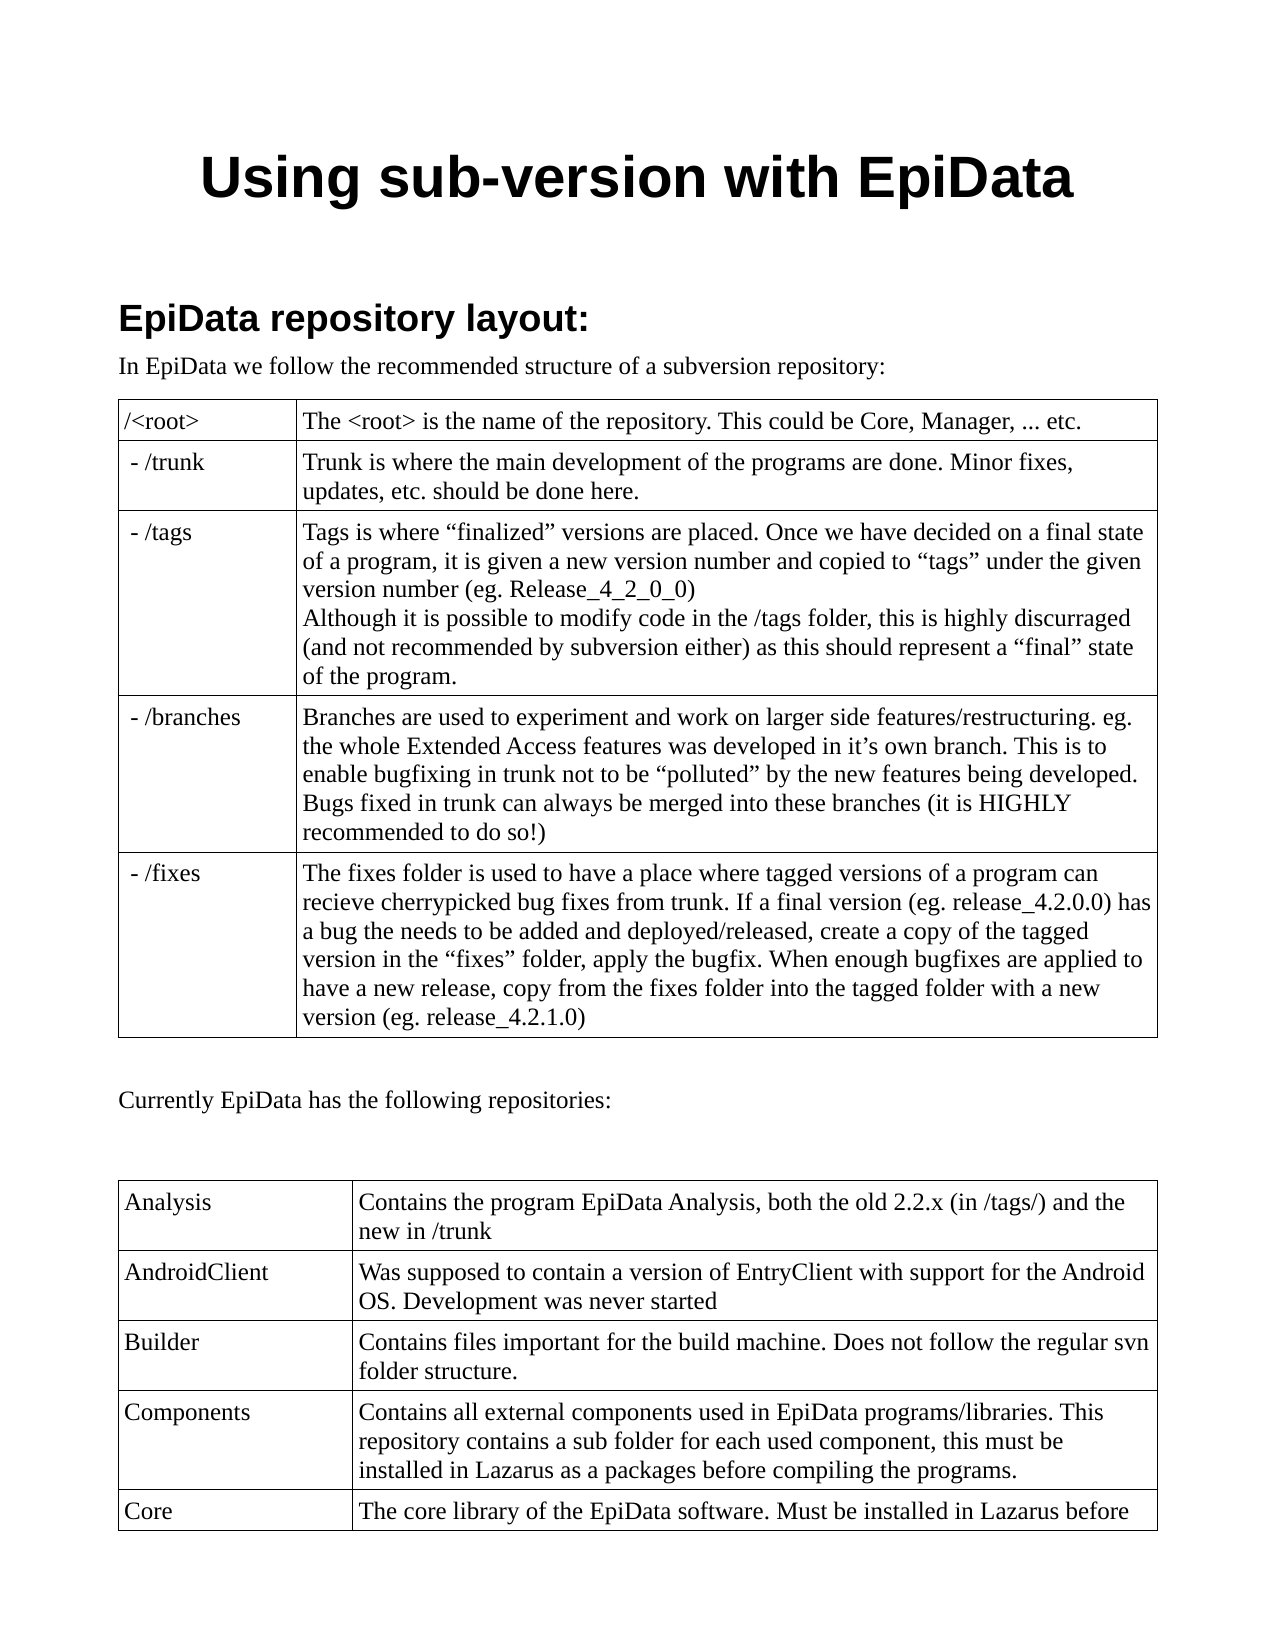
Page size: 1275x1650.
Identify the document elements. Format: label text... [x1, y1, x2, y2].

table_cell Contains all external components used in EpiData programs/libraries. This repository contains a sub folder for each used component, this must be installed in Lazarus as a packages before compiling the programs. [353, 1391, 1157, 1489]
table_cell - /tags [119, 511, 296, 695]
text Currently EpiData has the following repositories: [118, 1085, 1157, 1114]
table_cell Trunk is where the main development of the programs are done. Minor fixes, updates, etc. should be done here. [297, 441, 1157, 510]
table_header /<root> [119, 400, 296, 440]
table_cell Contains files important for the build machine. Does not follow the regular svn folder structure. [353, 1321, 1157, 1390]
text In EpiData we follow the recommended structure of a subversion repository: [118, 351, 1157, 380]
table_cell Core [119, 1490, 352, 1530]
table_cell AndroidClient [119, 1251, 352, 1320]
subtitle EpiData repository layout: [118, 295, 1157, 339]
table_cell Branches are used to experiment and work on larger side features/restructuring. eg. the whole Extended Access features was developed in it’s own branch. This is to enable bugfixing in trunk not to be “polluted” by the new features being developed. Bugs fixed in trunk can always be merged into these branches (it is HIGHLY recommended to do so!) [297, 696, 1157, 852]
table_header Contains the program EpiData Analysis, both the old 2.2.x (in /tags/) and the new in /trunk [353, 1181, 1157, 1250]
table_cell Builder [119, 1321, 352, 1390]
table_cell Was supposed to contain a version of EntryClient with support for the Android OS. Development was never started [353, 1251, 1157, 1320]
table_cell Tags is where “finalized” versions are placed. Once we have decided on a final state of a program, it is given a new version number and copied to “tags” under the given version number (eg. Release_4_2_0_0) Although it is possible to modify code in the /tags folder, this is highly discurraged (and not recommended by subversion either) as this should represent a “final” state of the program. [297, 511, 1157, 695]
table_header Analysis [119, 1181, 352, 1250]
table_cell - /fixes [119, 853, 296, 1037]
table_cell The core library of the EpiData software. Must be installed in Lazarus before [353, 1490, 1157, 1530]
table_cell Components [119, 1391, 352, 1489]
table_cell - /branches [119, 696, 296, 852]
table_cell The fixes folder is used to have a place where tagged versions of a program can recieve cherrypicked bug fixes from trunk. If a final version (eg. release_4.2.0.0) has a bug the needs to be added and deployed/released, create a copy of the tagged version in the “fixes” folder, apply the bugfix. When enough bugfixes are applied to have a new release, copy from the fixes folder into the tagged folder with a new version (eg. release_4.2.1.0) [297, 853, 1157, 1037]
table_cell - /trunk [119, 441, 296, 510]
table_header The <root> is the name of the repository. This could be Core, Manager, ... etc. [297, 400, 1157, 440]
title Using sub-version with EpiData [118, 143, 1157, 210]
